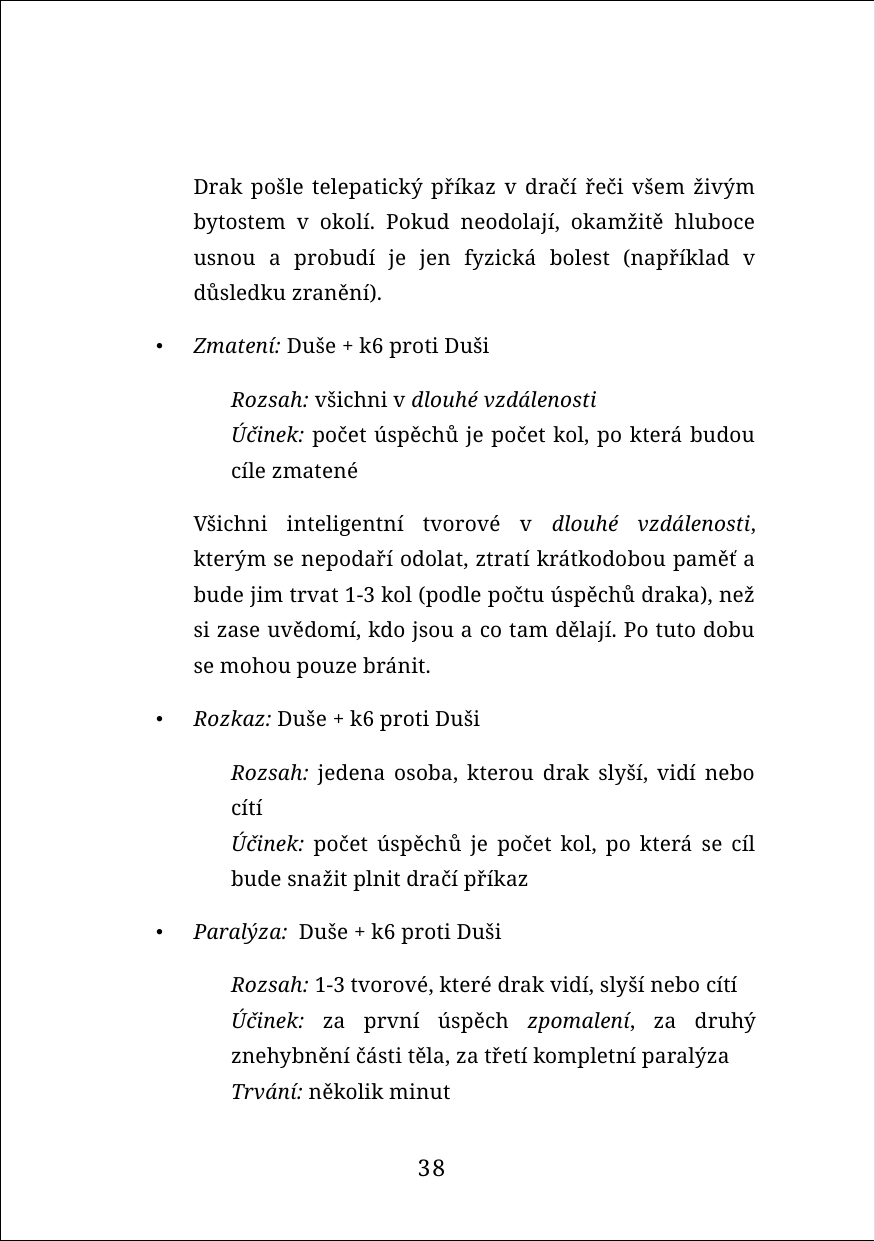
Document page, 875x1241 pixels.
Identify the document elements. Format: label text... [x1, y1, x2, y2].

list Drak pošle telepatický příkaz v dračí řeči všem živým bytostem v okolí. Pokud neodolají, okamžitě hluboce usnou a probudí je jen fyzická bolest (například v důsledku zranění). [156, 172, 756, 307]
list Všichni inteligentní tvorové v dlouhé vzdálenosti, kterým se nepodaří odolat, ztratí krátkodobou paměť a bude jim trvat 1-3 kol (podle počtu úspěchů draka), než si zase uvědomí, kdo jsou a co tam dělají. Po tuto dobu se mohou pouze bránit. [156, 509, 756, 679]
list Rozsah: jedena osoba, kterou drak slyší, vidí nebo cítí Účinek: počet úspěchů je počet kol, po která se cíl bude snažit plnit dračí příkaz [193, 758, 756, 893]
list Rozkaz: Duše + k6 proti Duši [156, 704, 756, 733]
list Zmatení: Duše + k6 proti Duši [156, 332, 756, 360]
list Paralýza: Duše + k6 proti Duši [156, 917, 756, 946]
list Rozsah: všichni v dlouhé vzdálenosti Účinek: počet úspěchů je počet kol, po která budou cíle zmatené [193, 385, 756, 484]
list Rozsah: 1-3 tvorové, které drak vidí, slyší nebo cítí Účinek: za první úspěch zpomalení, za druhý znehybnění části těla, za třetí kompletní paralýza Trvání: několik minut [193, 971, 756, 1106]
